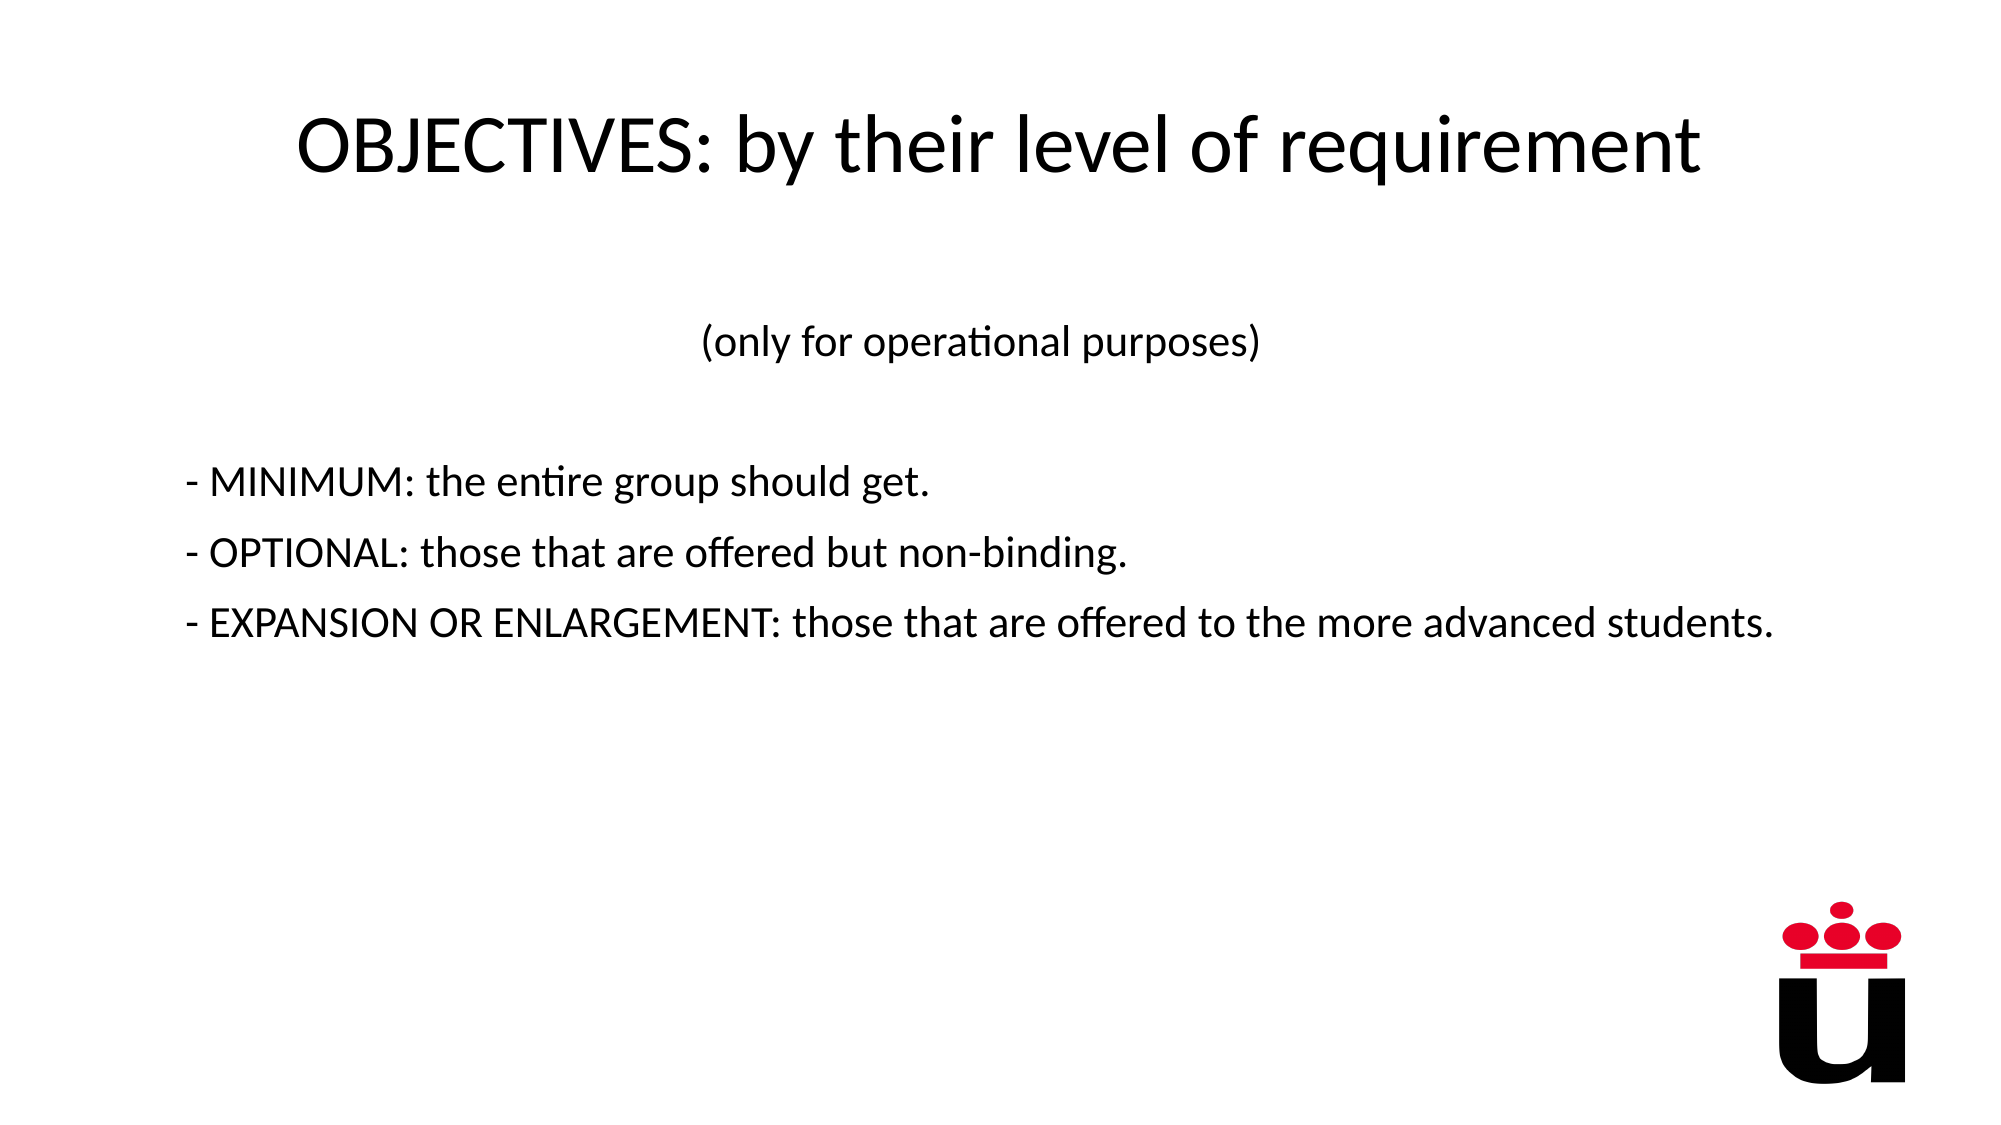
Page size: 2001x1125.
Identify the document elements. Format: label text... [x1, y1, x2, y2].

text_box (only for operational purposes) - MINIMUM: the entire group should get. - OPTIONAL: those that are offered but non-binding. - EXPANSION OR ENLARGEMENT: those that are offered to the more advanced students. [170, 315, 1900, 811]
picture [1646, 887, 2000, 1104]
title OBJECTIVES: by their level of requirement [99, 45, 1900, 233]
